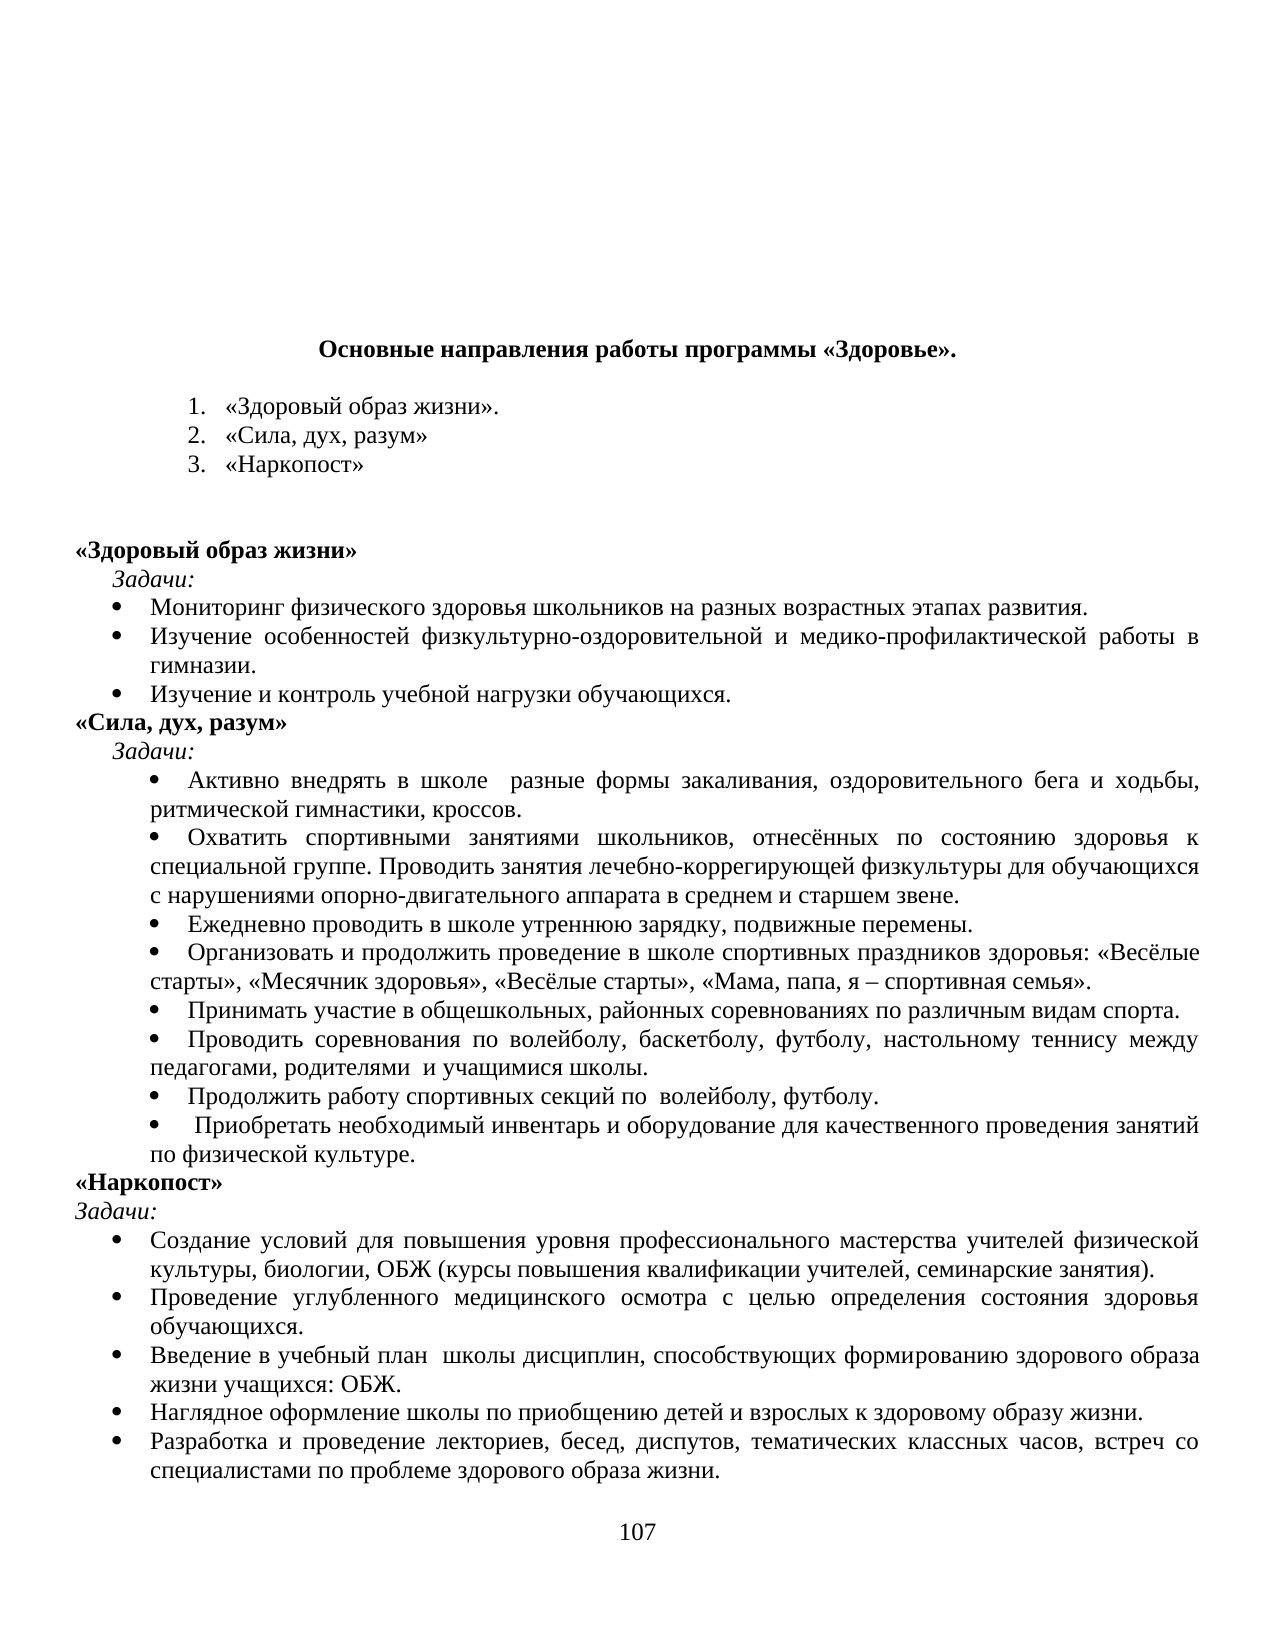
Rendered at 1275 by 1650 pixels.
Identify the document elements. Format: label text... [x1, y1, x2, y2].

list Создание условий для повышения уровня профессионального мастерства учителей физической культуры, биологии, ОБЖ (курсы повышения квалификации учителей, семинарские занятия). [112, 1225, 1200, 1282]
list Ежедневно проводить в школе утреннюю зарядку, подвижные перемены. [112, 909, 1200, 937]
text Задачи: [75, 564, 1200, 592]
text «Сила, дух, разум» [75, 707, 1200, 736]
list Введение в учебный план школы дисциплин, способствующих форми­рованию здорового образа жизни учащихся: ОБЖ. [112, 1340, 1200, 1397]
list Мониторинг физического здоровья школьников на разных возрастных этапах развития. [112, 592, 1200, 621]
text «Здоровый образ жизни» [75, 535, 1200, 564]
list Изучение и контроль учебной нагрузки обучающихся. [112, 679, 1200, 707]
list Принимать участие в общешкольных, районных соревнованиях по различным видам спорта. [112, 995, 1200, 1024]
list Проводить соревнования по волейболу, баскетболу, футболу, настольному теннису между педагогами, родителями и учащимися школы. [112, 1024, 1200, 1081]
list Активно внедрять в школе разные формы закаливания, оздоровитель­ного бега и ходьбы, ритмической гимнастики, кроссов. [112, 765, 1200, 822]
list Наглядное оформление школы по приобщению детей и взрослых к здоровому образу жизни. [112, 1397, 1200, 1426]
list Разработка и проведение лекториев, бесед, диспутов, тематических классных часов, встреч со специалистами по проблеме здорового образа жизни. [112, 1426, 1200, 1484]
text «Наркопост» [75, 1167, 1200, 1196]
list Организовать и продолжить проведение в школе спортивных праздни­ков здоровья: «Весёлые старты», «Месячник здоровья», «Весёлые старты», «Мама, папа, я – спортивная семья». [112, 937, 1200, 995]
list Охватить спортивными занятиями школьников, отнесённых по состоянию здоровья к специальной группе. Проводить занятия лечебно-коррегирующей физкультуры для обучающихся с нарушениями опорно-двигательного аппарата в среднем и старшем звене. [112, 822, 1200, 909]
list Приобретать необходимый инвентарь и оборудование для качественного проведения занятий по физической культуре. [112, 1110, 1200, 1167]
list «Здоровый образ жизни». [187, 391, 1200, 420]
text Задачи: [75, 736, 1200, 765]
text Основные направления работы программы «Здоровье». [75, 334, 1200, 362]
list Проведение углубленного медицинского осмотра с целью определения состояния здоровья обучающихся. [112, 1282, 1200, 1340]
list Продолжить работу спортивных секций по волейболу, футболу. [112, 1081, 1200, 1110]
list «Наркопост» [187, 449, 1200, 477]
list «Сила, дух, разум» [187, 420, 1200, 449]
text Задачи: [75, 1196, 1200, 1225]
list Изучение особенностей физкультурно-оздоровительной и медико-профилактической работы в гимназии. [112, 621, 1200, 679]
